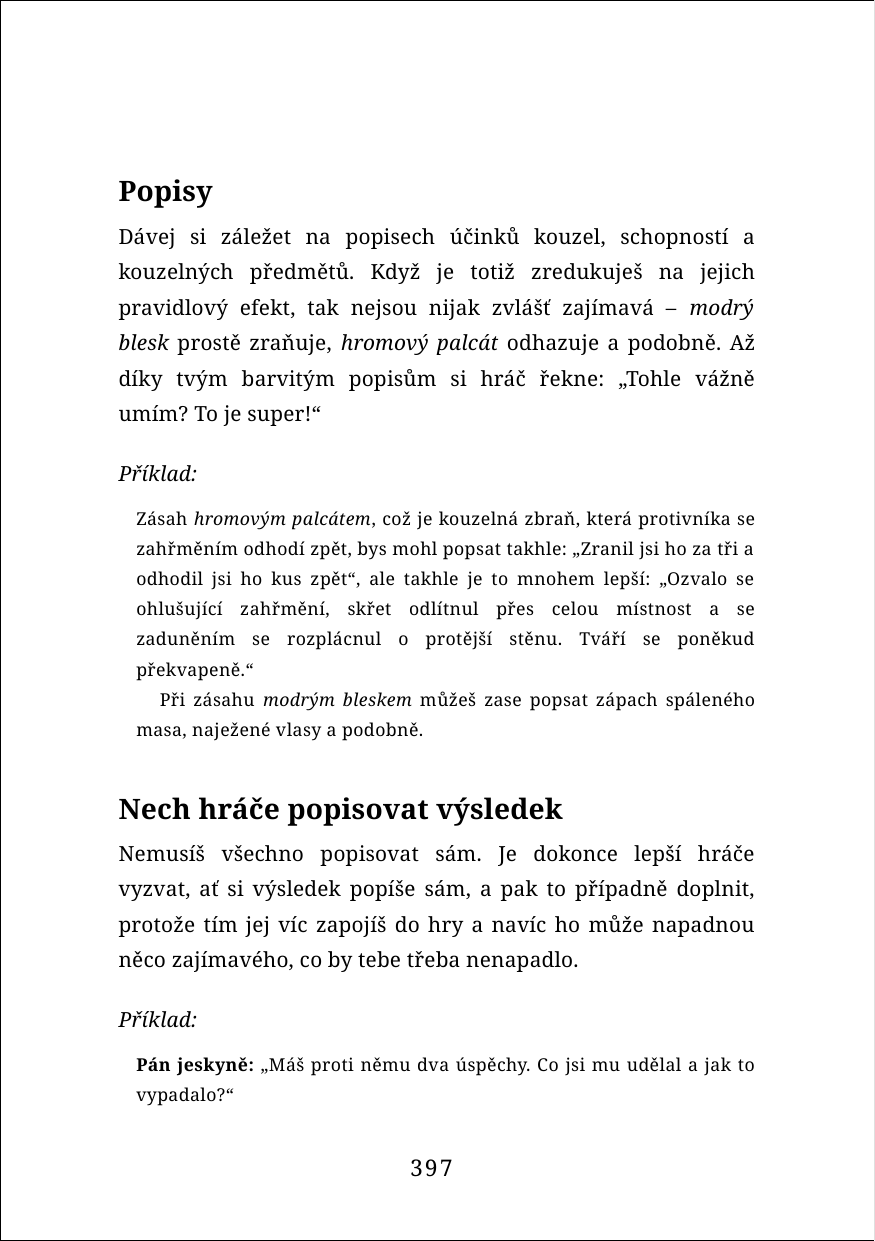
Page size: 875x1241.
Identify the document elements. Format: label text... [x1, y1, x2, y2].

text Nemusíš všechno popisovat sám. Je dokonce lepší hráče vyzvat, ať si výsledek popíše sám, a pak to případně doplnit, protože tím jej víc zapojíš do hry a navíc ho může napadnou něco zajímavého, co by tebe třeba nenapadlo. [118, 839, 756, 974]
text Pán jeskyně: „Máš proti němu dva úspěchy. Co jsi mu udělal a jak to vypadalo?“ [136, 1052, 756, 1106]
text Příklad: [118, 1005, 756, 1033]
subtitle Popisy [118, 172, 756, 210]
text Zásah hromovým palcátem, což je kouzelná zbraň, která protivníka se zahřměním odhodí zpět, bys mohl popsat takhle: „Zranil jsi ho za tři a odhodil jsi ho kus zpět“, ale takhle je to mnohem lepší: „Ozvalo se ohlušující zahřmění, skřet odlítnul přes celou místnost a se zaduněním se rozplácnul o protější stěnu. Tváří se poněkud překvapeně.“ Při zásahu modrým bleskem můžeš zase popsat zápach spáleného masa, naježené vlasy a podobně. [136, 506, 756, 742]
text Dávej si záležet na popisech účinků kouzel, schopností a kouzelných předmětů. Když je totiž zredukuješ na jejich pravidlový efekt, tak nejsou nijak zvlášť zajímavá – modrý blesk prostě zraňuje, hromový palcát odhazuje a podobně. Až díky tvým barvitým popisům si hráč řekne: „Tohle vážně umím? To je super!“ [118, 222, 756, 428]
text Příklad: [118, 459, 756, 487]
subtitle Nech hráče popisovat výsledek [118, 789, 756, 827]
